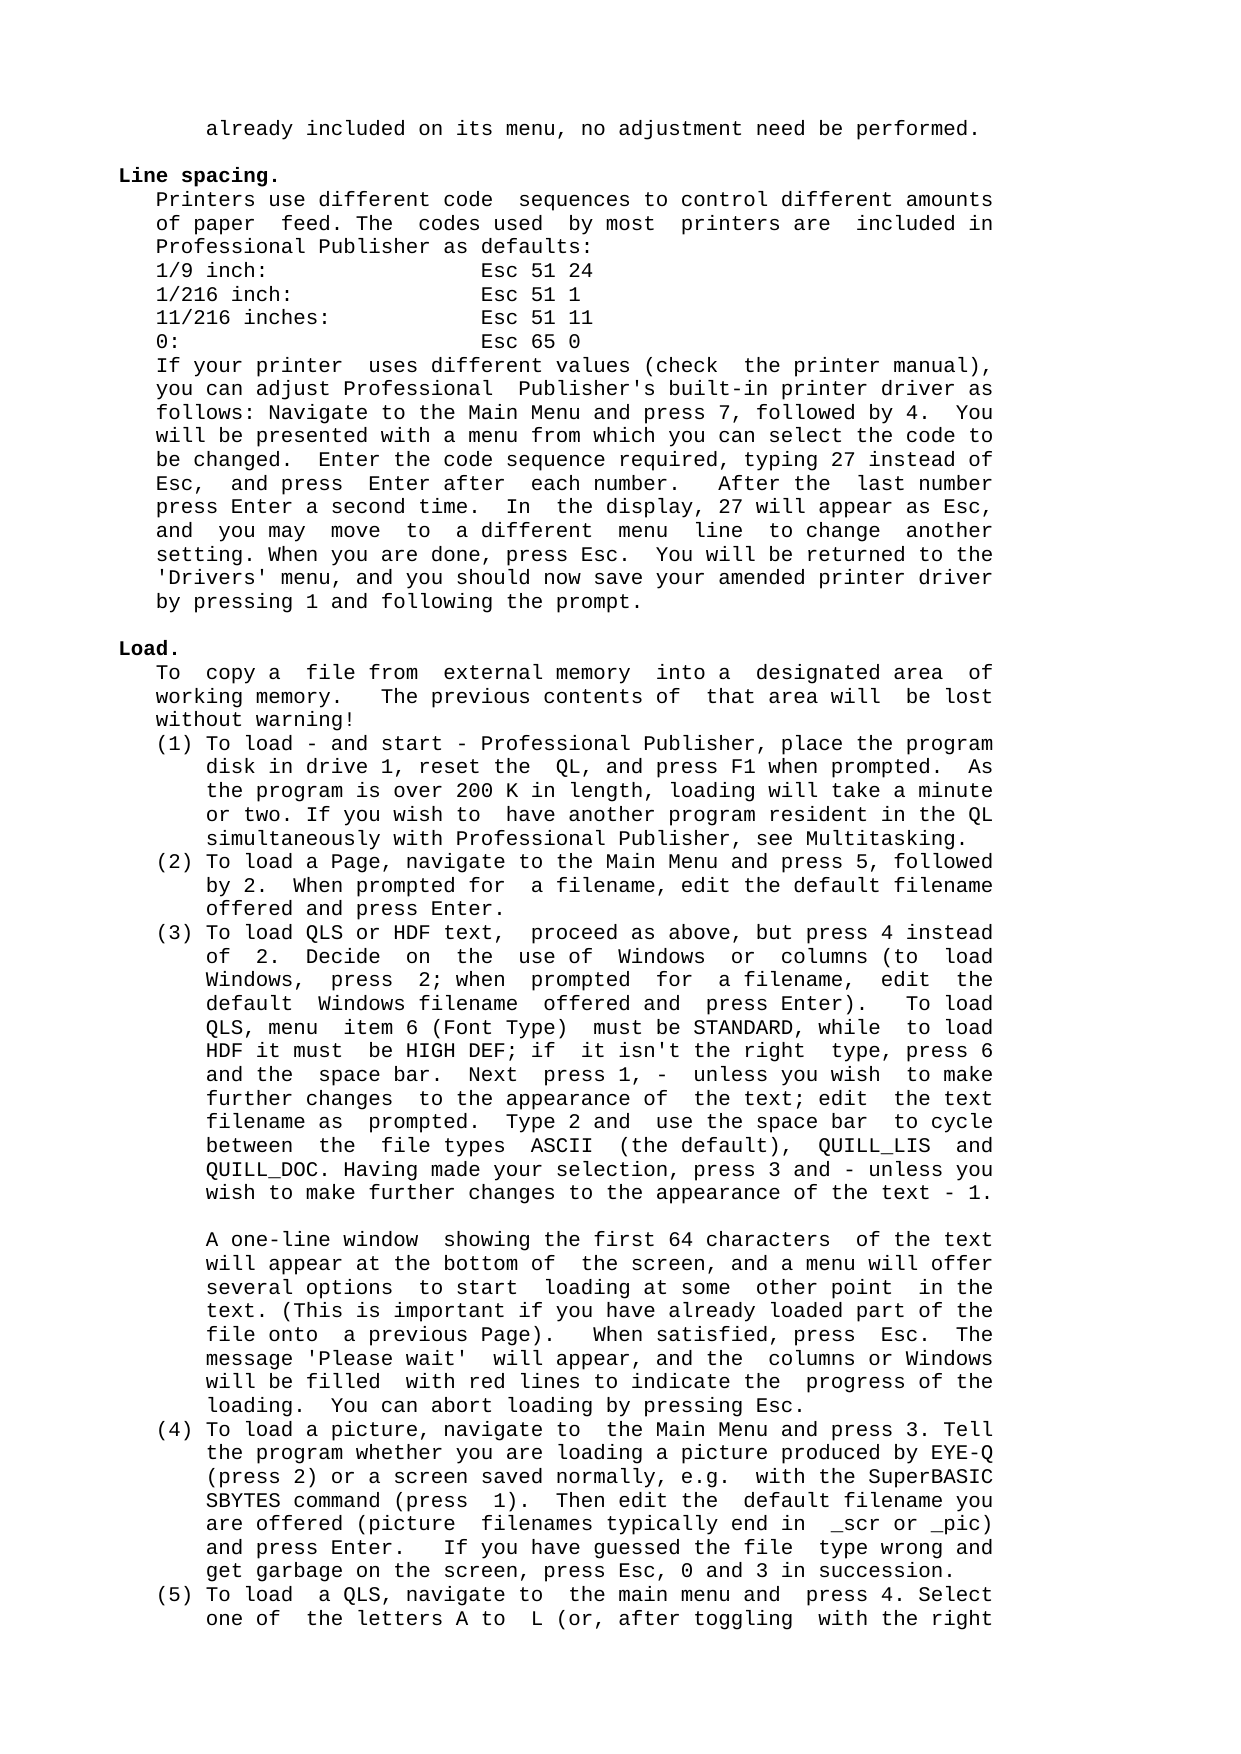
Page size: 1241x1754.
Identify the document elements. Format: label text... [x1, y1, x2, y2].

text one of the letters A to L (or, after toggling with the right [118, 1608, 1122, 1631]
text several options to start loading at some other point in the [118, 1277, 1122, 1300]
text you can adjust Professional Publisher's built-in printer driver as [118, 378, 1122, 402]
text Printers use different code sequences to control different amounts [118, 189, 1122, 213]
text further changes to the appearance of the text; edit the text [118, 1088, 1122, 1111]
text without warning! [118, 709, 1122, 733]
text 1/9 inch: Esc 51 24 [118, 260, 1122, 284]
text QLS, menu item 6 (Font Type) must be STANDARD, while to load [118, 1017, 1122, 1040]
text and the space bar. Next press 1, - unless you wish to make [118, 1064, 1122, 1088]
text text. (This is important if you have already loaded part of the [118, 1300, 1122, 1324]
text are offered (picture filenames typically end in _scr or _pic) [118, 1513, 1122, 1537]
text simultaneously with Professional Publisher, see Multitasking. [118, 827, 1122, 851]
text (3) To load QLS or HDF text, proceed as above, but press 4 instead [118, 922, 1122, 946]
text A one-line window showing the first 64 characters of the text [118, 1229, 1122, 1253]
text Line spacing. [118, 165, 1122, 189]
text Windows, press 2; when prompted for a filename, edit the [118, 969, 1122, 993]
text To copy a file from external memory into a designated area of [118, 662, 1122, 686]
text If your printer uses different values (check the printer manual), [118, 354, 1122, 378]
text 11/216 inches: Esc 51 11 [118, 307, 1122, 331]
text filename as prompted. Type 2 and use the space bar to cycle [118, 1111, 1122, 1135]
text setting. When you are done, press Esc. You will be returned to the [118, 544, 1122, 567]
text 1/216 inch: Esc 51 1 [118, 284, 1122, 307]
text and press Enter. If you have guessed the file type wrong and [118, 1537, 1122, 1561]
text will be filled with red lines to indicate the progress of the [118, 1371, 1122, 1395]
text (4) To load a picture, navigate to the Main Menu and press 3. Tell [118, 1419, 1122, 1442]
text offered and press Enter. [118, 898, 1122, 922]
text will be presented with a menu from which you can select the code to [118, 426, 1122, 449]
text the program whether you are loading a picture produced by EYE-Q [118, 1442, 1122, 1466]
text or two. If you wish to have another program resident in the QL [118, 804, 1122, 827]
text 'Drivers' menu, and you should now save your amended printer driver [118, 567, 1122, 591]
text file onto a previous Page). When satisfied, press Esc. The [118, 1324, 1122, 1348]
text by pressing 1 and following the prompt. [118, 591, 1122, 615]
text (2) To load a Page, navigate to the Main Menu and press 5, followed [118, 851, 1122, 875]
text (5) To load a QLS, navigate to the main menu and press 4. Select [118, 1584, 1122, 1608]
text 0: Esc 65 0 [118, 331, 1122, 354]
text Professional Publisher as defaults: [118, 236, 1122, 260]
text get garbage on the screen, press Esc, 0 and 3 in succession. [118, 1561, 1122, 1584]
text HDF it must be HIGH DEF; if it isn't the right type, press 6 [118, 1040, 1122, 1064]
text default Windows filename offered and press Enter). To load [118, 993, 1122, 1017]
text will appear at the bottom of the screen, and a menu will offer [118, 1253, 1122, 1277]
text and you may move to a different menu line to change another [118, 520, 1122, 544]
text the program is over 200 K in length, loading will take a minute [118, 780, 1122, 804]
text of 2. Decide on the use of Windows or columns (to load [118, 946, 1122, 969]
text by 2. When prompted for a filename, edit the default filename [118, 875, 1122, 898]
text (press 2) or a screen saved normally, e.g. with the SuperBASIC [118, 1466, 1122, 1489]
text loading. You can abort loading by pressing Esc. [118, 1395, 1122, 1419]
text of paper feed. The codes used by most printers are included in [118, 213, 1122, 236]
text working memory. The previous contents of that area will be lost [118, 686, 1122, 709]
text SBYTES command (press 1). Then edit the default filename you [118, 1489, 1122, 1513]
text Esc, and press Enter after each number. After the last number [118, 473, 1122, 496]
text already included on its menu, no adjustment need be performed. [118, 118, 1122, 142]
text (1) To load - and start - Professional Publisher, place the program [118, 733, 1122, 757]
text follows: Navigate to the Main Menu and press 7, followed by 4. You [118, 402, 1122, 426]
text wish to make further changes to the appearance of the text - 1. [118, 1182, 1122, 1206]
text QUILL_DOC. Having made your selection, press 3 and - unless you [118, 1158, 1122, 1182]
text press Enter a second time. In the display, 27 will appear as Esc, [118, 496, 1122, 520]
text message 'Please wait' will appear, and the columns or Windows [118, 1348, 1122, 1371]
text be changed. Enter the code sequence required, typing 27 instead of [118, 449, 1122, 473]
text disk in drive 1, reset the QL, and press F1 when prompted. As [118, 757, 1122, 780]
text Load. [118, 638, 1122, 662]
text between the file types ASCII (the default), QUILL_LIS and [118, 1135, 1122, 1158]
